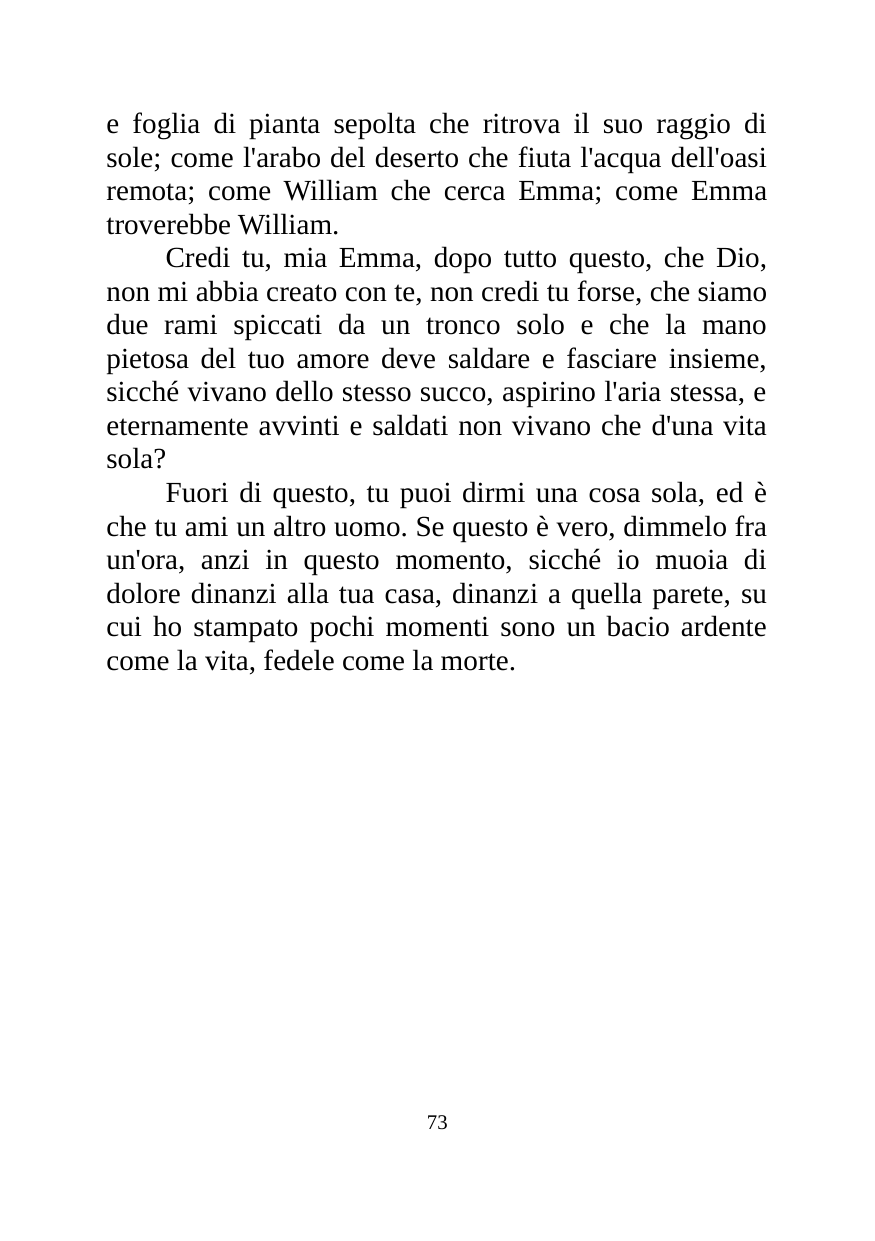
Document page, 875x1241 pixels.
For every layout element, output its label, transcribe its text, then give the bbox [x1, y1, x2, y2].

text e foglia di pianta sepolta che ritrova il suo raggio di sole; come l'arabo del deserto che fiuta l'acqua dell'oasi remota; come William che cerca Emma; come Emma troverebbe William. [106, 106, 768, 240]
text Fuori di questo, tu puoi dirmi una cosa sola, ed è che tu ami un altro uomo. Se questo è vero, dimmelo fra un'ora, anzi in questo momento, sicché io muoia di dolore dinanzi alla tua casa, dinanzi a quella parete, su cui ho stampato pochi momenti sono un bacio ardente come la vita, fedele come la morte. [106, 475, 768, 676]
text Credi tu, mia Emma, dopo tutto questo, che Dio, non mi abbia creato con te, non credi tu forse, che siamo due rami spiccati da un tronco solo e che la mano pietosa del tuo amore deve saldare e fasciare insieme, sicché vivano dello stesso succo, aspirino l'aria stessa, e eternamente avvinti e saldati non vivano che d'una vita sola? [106, 240, 768, 475]
